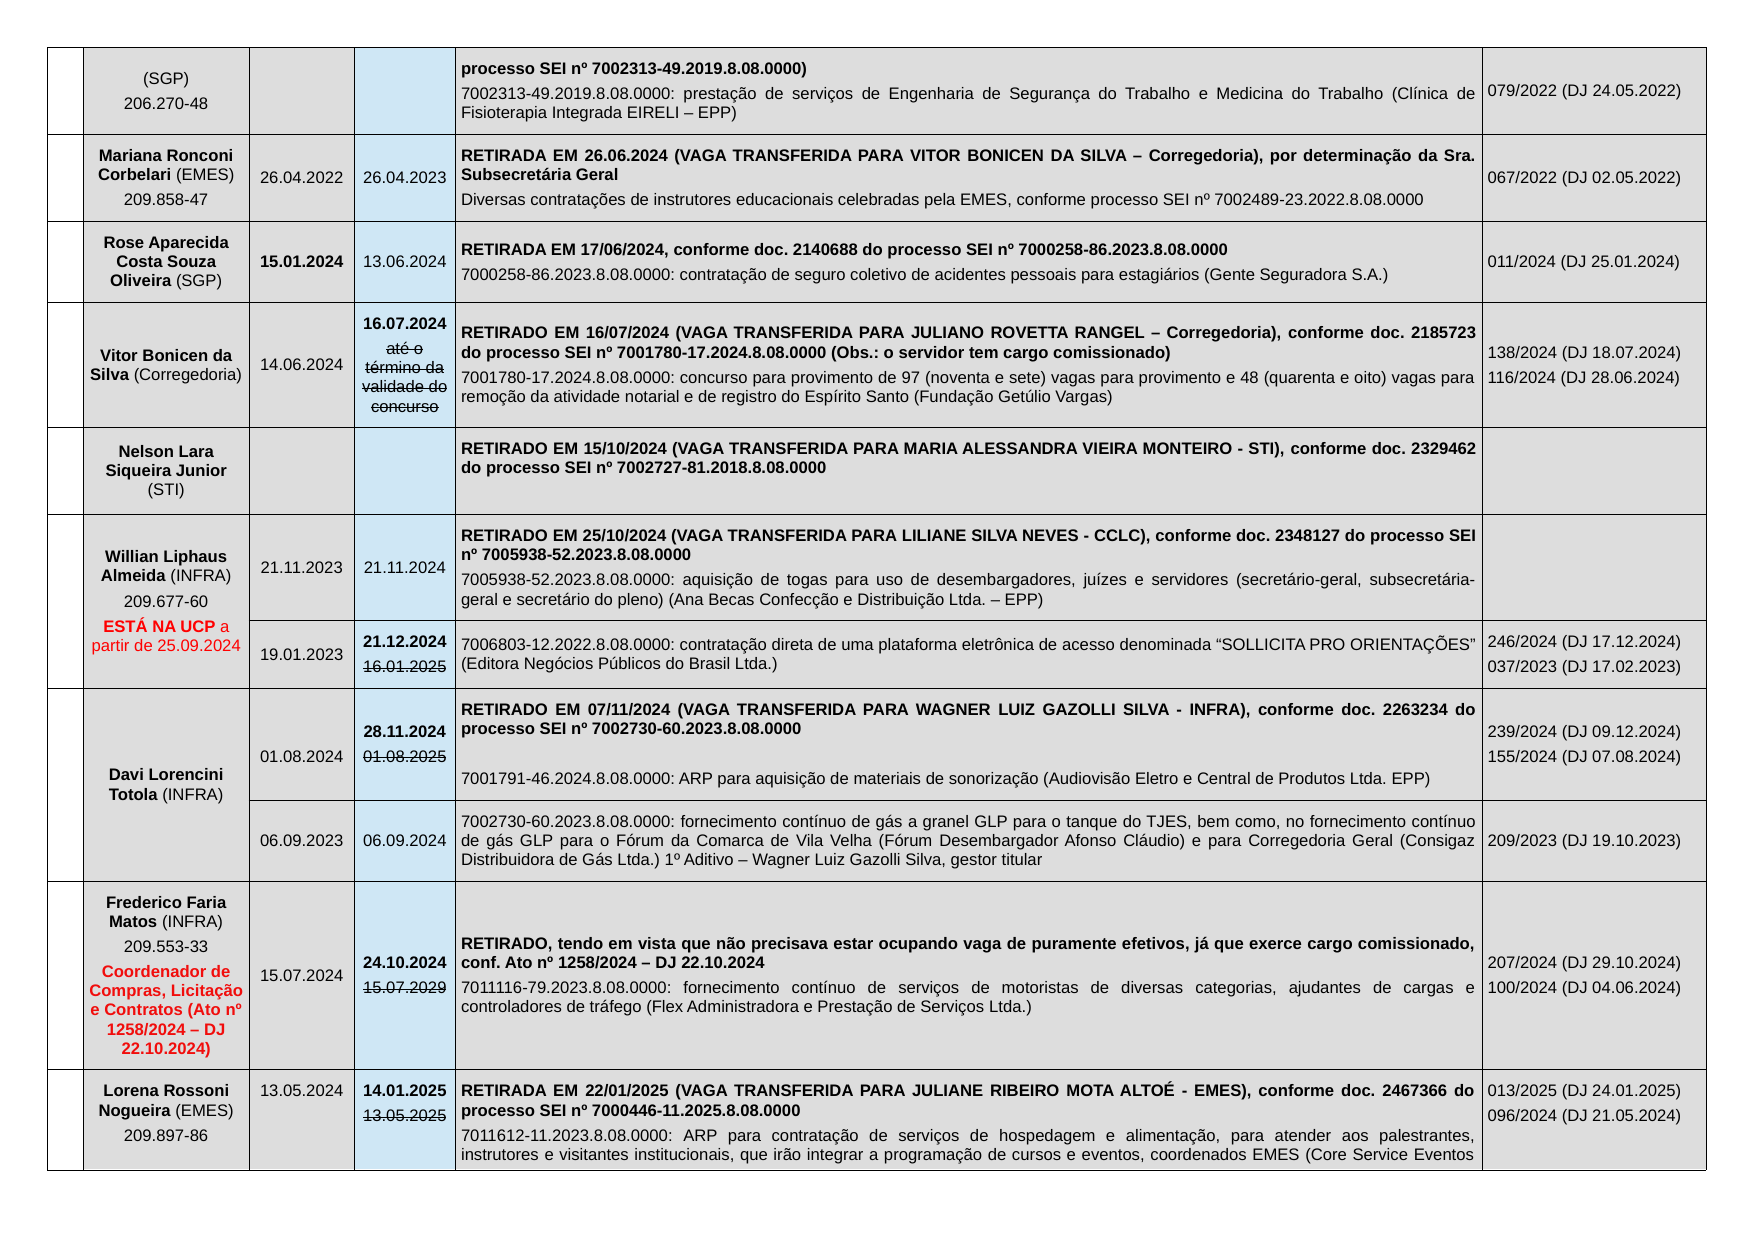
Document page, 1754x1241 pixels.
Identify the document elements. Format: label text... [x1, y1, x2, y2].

table_cell 7002730-60.2023.8.08.0000: fornecimento contínuo de gás a granel GLP para o tanque do TJES, bem como, no fornecimento contínuo de gás GLP para o Fórum da Comarca de Vila Velha (Fórum Desembargador Afonso Cláudio) e para Corregedoria Geral (Consigaz Distribuidora de Gás Ltda.) 1º Aditivo – Wagner Luiz Gazolli Silva, gestor titular [456, 801, 1482, 881]
table_cell 21.11.2024 [355, 515, 455, 620]
table_cell 21.12.2024 16.01.2025 [355, 621, 455, 688]
table_cell RETIRADA EM 22/01/2025 (VAGA TRANSFERIDA PARA JULIANE RIBEIRO MOTA ALTOÉ - EMES), conforme doc. 2467366 do processo SEI nº 7000446-11.2025.8.08.0000 7011612-11.2023.8.08.0000: ARP para contratação de serviços de hospedagem e alimentação, para atender aos palestrantes, instrutores e visitantes institucionais, que irão integrar a programação de cursos e eventos, coordenados EMES (Core Service Eventos [456, 1070, 1482, 1169]
table_cell [48, 1070, 83, 1169]
table_cell 21.11.2023 [250, 515, 354, 620]
table_cell [250, 48, 354, 134]
table_cell 26.04.2023 [355, 135, 455, 221]
table_cell Vitor Bonicen da Silva (Corregedoria) [84, 303, 249, 427]
table_cell 13.05.2024 [250, 1070, 354, 1169]
table_cell 26.04.2022 [250, 135, 354, 221]
table_cell 067/2022 (DJ 02.05.2022) [1483, 135, 1706, 221]
table_cell (SGP) 206.270-48 [84, 48, 249, 134]
table_cell [48, 689, 83, 881]
table_cell [48, 135, 83, 221]
table_cell 24.10.2024 15.07.2029 [355, 882, 455, 1069]
table_cell 06.09.2024 [355, 801, 455, 881]
table_cell [48, 303, 83, 427]
table_cell RETIRADO EM 07/11/2024 (VAGA TRANSFERIDA PARA WAGNER LUIZ GAZOLLI SILVA - INFRA), conforme doc. 2263234 do processo SEI nº 7002730-60.2023.8.08.0000 7001791-46.2024.8.08.0000: ARP para aquisição de materiais de sonorização (Audiovisão Eletro e Central de Produtos Ltda. EPP) [456, 689, 1482, 800]
table_cell 246/2024 (DJ 17.12.2024) 037/2023 (DJ 17.02.2023) [1483, 621, 1706, 688]
table_cell 06.09.2023 [250, 801, 354, 881]
table_cell Davi Lorencini Totola (INFRA) [84, 689, 249, 881]
table_cell 239/2024 (DJ 09.12.2024) 155/2024 (DJ 07.08.2024) [1483, 689, 1706, 800]
table_cell Nelson Lara Siqueira Junior (STI) [84, 428, 249, 514]
table_cell 13.06.2024 [355, 222, 455, 302]
table_cell [48, 428, 83, 514]
table_cell 207/2024 (DJ 29.10.2024) 100/2024 (DJ 04.06.2024) [1483, 882, 1706, 1069]
table_cell Frederico Faria Matos (INFRA) 209.553-33 Coordenador de Compras, Licitação e Contratos (Ato nº 1258/2024 – DJ 22.10.2024) [84, 882, 249, 1069]
table_cell [1483, 515, 1706, 620]
table_cell [250, 428, 354, 514]
table_cell [355, 428, 455, 514]
table_cell [48, 48, 83, 134]
table_cell 15.07.2024 [250, 882, 354, 1069]
table_cell RETIRADO, tendo em vista que não precisava estar ocupando vaga de puramente efetivos, já que exerce cargo comissionado, conf. Ato nº 1258/2024 – DJ 22.10.2024 7011116-79.2023.8.08.0000: fornecimento contínuo de serviços de motoristas de diversas categorias, ajudantes de cargas e controladores de tráfego (Flex Administradora e Prestação de Serviços Ltda.) [456, 882, 1482, 1069]
table_cell RETIRADO EM 15/10/2024 (VAGA TRANSFERIDA PARA MARIA ALESSANDRA VIEIRA MONTEIRO - STI), conforme doc. 2329462 do processo SEI nº 7002727-81.2018.8.08.0000 [456, 428, 1482, 514]
table_cell 19.01.2023 [250, 621, 354, 688]
table_cell RETIRADA EM 17/06/2024, conforme doc. 2140688 do processo SEI nº 7000258-86.2023.8.08.0000 7000258-86.2023.8.08.0000: contratação de seguro coletivo de acidentes pessoais para estagiários (Gente Seguradora S.A.) [456, 222, 1482, 302]
table_cell 14.01.2025 13.05.2025 [355, 1070, 455, 1169]
table_cell 079/2022 (DJ 24.05.2022) [1483, 48, 1706, 134]
table_cell 011/2024 (DJ 25.01.2024) [1483, 222, 1706, 302]
table_cell 14.06.2024 [250, 303, 354, 427]
table_cell [48, 515, 83, 688]
table_cell 209/2023 (DJ 19.10.2023) [1483, 801, 1706, 881]
table_cell RETIRADA EM 26.06.2024 (VAGA TRANSFERIDA PARA VITOR BONICEN DA SILVA – Corregedoria), por determinação da Sra. Subsecretária Geral Diversas contratações de instrutores educacionais celebradas pela EMES, conforme processo SEI nº 7002489-23.2022.8.08.0000 [456, 135, 1482, 221]
table_cell 013/2025 (DJ 24.01.2025) 096/2024 (DJ 21.05.2024) [1483, 1070, 1706, 1169]
table_cell Willian Liphaus Almeida (INFRA) 209.677-60 ESTÁ NA UCP a partir de 25.09.2024 [84, 515, 249, 688]
table_cell 01.08.2024 [250, 689, 354, 800]
table_cell [48, 222, 83, 302]
table_cell [48, 882, 83, 1069]
table_cell [1483, 428, 1706, 514]
table_cell Rose Aparecida Costa Souza Oliveira (SGP) [84, 222, 249, 302]
table_cell 28.11.2024 01.08.2025 [355, 689, 455, 800]
table_cell Mariana Ronconi Corbelari (EMES) 209.858-47 [84, 135, 249, 221]
table_cell [355, 48, 455, 134]
table_cell RETIRADO EM 25/10/2024 (VAGA TRANSFERIDA PARA LILIANE SILVA NEVES - CCLC), conforme doc. 2348127 do processo SEI nº 7005938-52.2023.8.08.0000 7005938-52.2023.8.08.0000: aquisição de togas para uso de desembargadores, juízes e servidores (secretário-geral, subsecretária-geral e secretário do pleno) (Ana Becas Confecção e Distribuição Ltda. – EPP) [456, 515, 1482, 620]
table_cell 16.07.2024 até o término da validade do concurso [355, 303, 455, 427]
table_cell processo SEI nº 7002313-49.2019.8.08.0000) 7002313-49.2019.8.08.0000: prestação de serviços de Engenharia de Segurança do Trabalho e Medicina do Trabalho (Clínica de Fisioterapia Integrada EIRELI – EPP) [456, 48, 1482, 134]
table_cell 7006803-12.2022.8.08.0000: contratação direta de uma plataforma eletrônica de acesso denominada “SOLLICITA PRO ORIENTAÇÕES” (Editora Negócios Públicos do Brasil Ltda.) [456, 621, 1482, 688]
table_cell 15.01.2024 [250, 222, 354, 302]
table_cell Lorena Rossoni Nogueira (EMES) 209.897-86 [84, 1070, 249, 1169]
table_cell 138/2024 (DJ 18.07.2024) 116/2024 (DJ 28.06.2024) [1483, 303, 1706, 427]
table_cell RETIRADO EM 16/07/2024 (VAGA TRANSFERIDA PARA JULIANO ROVETTA RANGEL – Corregedoria), conforme doc. 2185723 do processo SEI nº 7001780-17.2024.8.08.0000 (Obs.: o servidor tem cargo comissionado) 7001780-17.2024.8.08.0000: concurso para provimento de 97 (noventa e sete) vagas para provimento e 48 (quarenta e oito) vagas para remoção da atividade notarial e de registro do Espírito Santo (Fundação Getúlio Vargas) [456, 303, 1482, 427]
